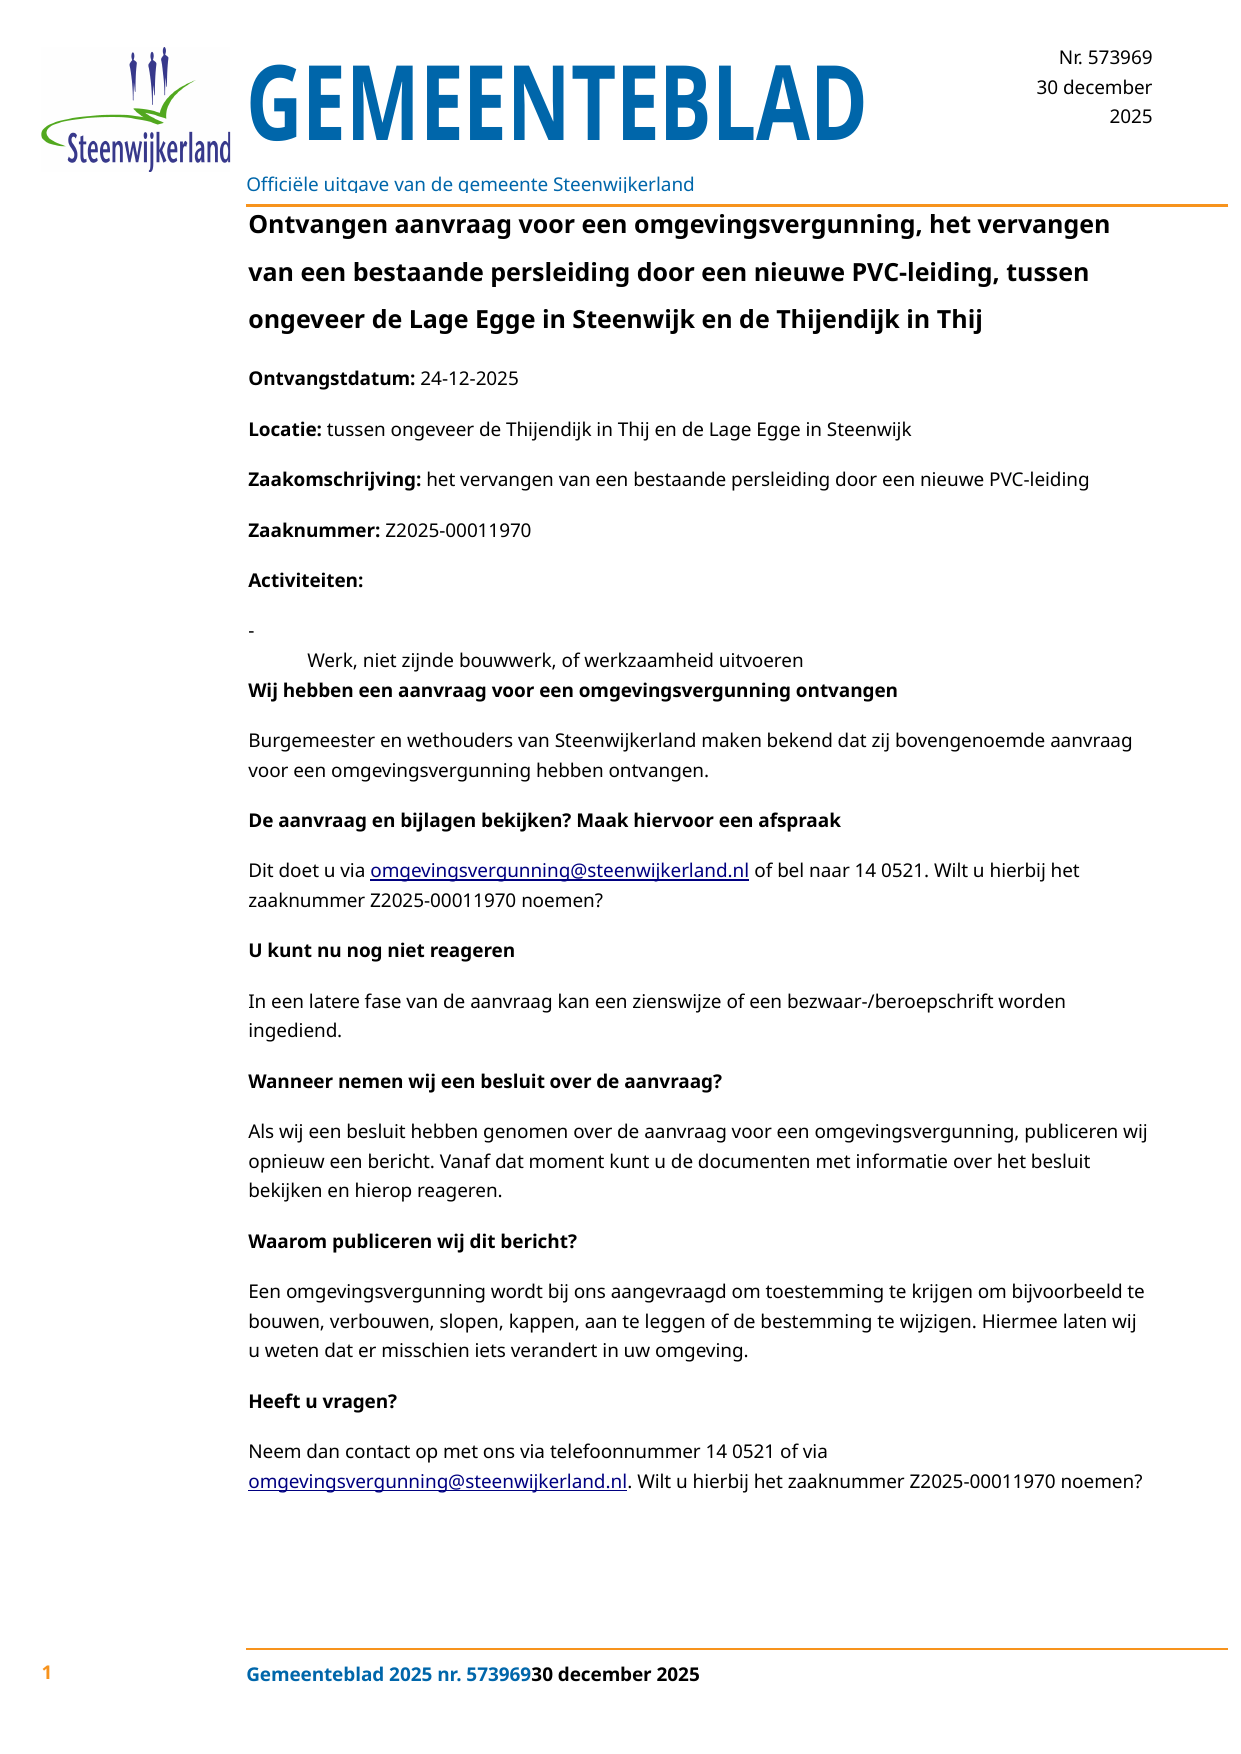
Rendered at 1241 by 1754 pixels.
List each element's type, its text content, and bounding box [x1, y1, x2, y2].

text Waarom publiceren wij dit bericht? [248, 1228, 1152, 1254]
text Locatie: tussen ongeveer de Thijendijk in Thij en de Lage Egge in Steenwijk [248, 416, 1152, 442]
text Burgemeester en wethouders van Steenwijkerland maken bekend dat zij bovengenoemde aanvraag voor een omgevingsvergunning hebben ontvangen. [248, 727, 1152, 782]
text Neem dan contact op met ons via telefoonnummer 14 0521 of via omgevingsvergunning@steenwijkerland.nl. Wilt u hierbij het zaaknummer Z2025-00011970 noemen? [248, 1438, 1152, 1494]
text Dit doet u via omgevingsvergunning@steenwijkerland.nl of bel naar 14 0521. Wilt u hierbij het zaaknummer Z2025-00011970 noemen? [248, 858, 1152, 913]
text Ontvangstdatum: 24-12-2025 [248, 366, 1152, 391]
picture [41, 47, 231, 172]
text Een omgevingsvergunning wordt bij ons aangevraagd om toestemming te krijgen om bijvoorbeeld te bouwen, verbouwen, slopen, kappen, aan te leggen of de bestemming te wijzigen. Hiermee laten wij u weten dat er misschien iets verandert in uw omgeving. [248, 1278, 1152, 1363]
text Wanneer nemen wij een besluit over de aanvraag? [248, 1068, 1152, 1094]
text De aanvraag en bijlagen bekijken? Maak hiervoor een afspraak [248, 807, 1152, 833]
text In een latere fase van de aanvraag kan een zienswijze of een bezwaar-/beroepschrift worden ingediend. [248, 988, 1152, 1043]
list Werk, niet zijnde bouwwerk, of werkzaamheid uitvoeren [248, 647, 1152, 673]
text Activiteiten: [248, 567, 1152, 593]
text Zaakomschrijving: het vervangen van een bestaande persleiding door een nieuwe PVC-leiding [248, 466, 1152, 492]
text Zaaknummer: Z2025-00011970 [248, 517, 1152, 542]
text Heeft u vragen? [248, 1388, 1152, 1414]
text Als wij een besluit hebben genomen over de aanvraag voor een omgevingsvergunning, publiceren wij opnieuw een bericht. Vanaf dat moment kunt u de documenten met informatie over het besluit bekijken en hierop reageren. [248, 1118, 1152, 1203]
text Wij hebben een aanvraag voor een omgevingsvergunning ontvangen [248, 677, 1152, 702]
text U kunt nu nog niet reageren [248, 938, 1152, 963]
text Ontvangen aanvraag voor een omgevingsvergunning, het vervangen van een bestaande persleiding door een nieuwe PVC-leiding, tussen ongeveer de Lage Egge in Steenwijk en de Thijendijk in Thij [248, 207, 1152, 336]
